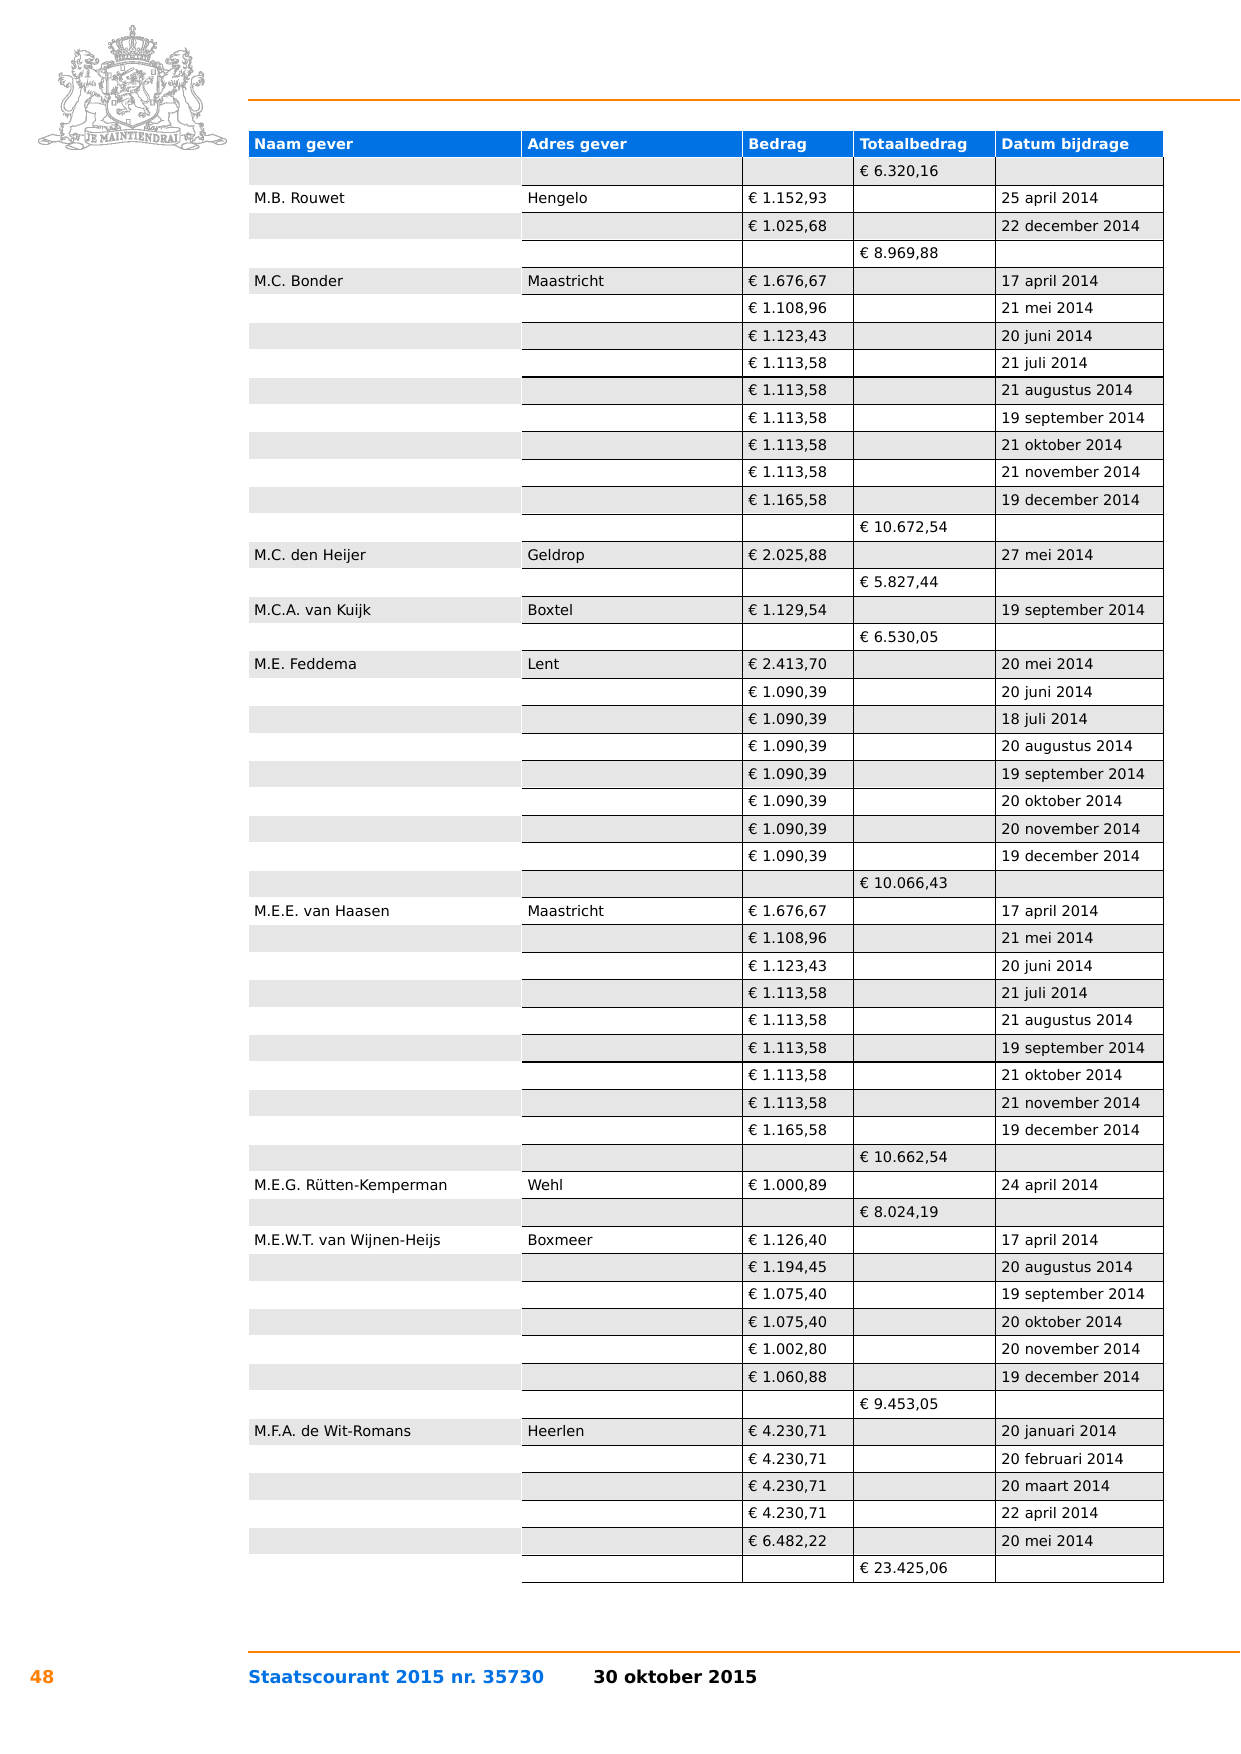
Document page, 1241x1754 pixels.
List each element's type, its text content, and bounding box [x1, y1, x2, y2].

table_cell [522, 295, 742, 322]
table_cell [249, 1391, 521, 1417]
table_cell M.C. Bonder [249, 268, 521, 294]
table_cell € 9.453,05 [854, 1391, 995, 1417]
table_cell [249, 460, 521, 486]
table_cell [996, 241, 1163, 267]
table_cell 18 juli 2014 [996, 706, 1163, 733]
table_header Naam gever [249, 131, 521, 157]
table_cell € 4.230,71 [743, 1446, 853, 1472]
table_cell [249, 295, 521, 322]
table_cell [854, 487, 995, 513]
table_cell € 10.066,43 [854, 871, 995, 897]
table_cell [854, 350, 995, 376]
table_cell [522, 1473, 742, 1500]
table_cell [522, 1391, 742, 1417]
table_cell [522, 1090, 742, 1116]
table_cell € 1.113,58 [743, 405, 853, 431]
table_cell [249, 953, 521, 979]
table_header Adres gever [522, 131, 742, 157]
table_cell [854, 213, 995, 239]
table_cell € 1.075,40 [743, 1282, 853, 1308]
table_cell 19 december 2014 [996, 487, 1163, 513]
table_cell [522, 925, 742, 952]
table_cell 20 oktober 2014 [996, 1309, 1163, 1335]
table_cell [249, 158, 521, 185]
table_cell [249, 816, 521, 842]
table_cell [854, 789, 995, 815]
table_cell [522, 734, 742, 760]
table_cell 19 december 2014 [996, 843, 1163, 869]
table_cell [854, 405, 995, 431]
table_cell M.C.A. van Kuijk [249, 597, 521, 623]
table_cell [854, 1254, 995, 1281]
table_cell [249, 213, 521, 239]
table_cell M.E.G. Rütten-Kemperman [249, 1172, 521, 1198]
table_cell [249, 1063, 521, 1089]
table_cell M.E.W.T. van Wijnen-Heijs [249, 1227, 521, 1253]
table_cell € 1.002,80 [743, 1336, 853, 1363]
table_cell Geldrop [522, 542, 742, 568]
table_cell € 1.165,58 [743, 487, 853, 513]
table_cell € 1.113,58 [743, 350, 853, 376]
table_cell [522, 816, 742, 842]
table_cell [522, 378, 742, 404]
table_cell € 1.113,58 [743, 1008, 853, 1034]
table_cell [522, 1145, 742, 1171]
table_cell Lent [522, 651, 742, 678]
table_cell [996, 1145, 1163, 1171]
table_cell € 8.969,88 [854, 241, 995, 267]
table_header Totaalbedrag [854, 131, 995, 157]
table_cell [854, 432, 995, 459]
table_cell [996, 871, 1163, 897]
table_cell [249, 405, 521, 431]
table_cell [249, 980, 521, 1007]
table_cell € 1.090,39 [743, 816, 853, 842]
table_cell [522, 158, 742, 185]
table_cell [249, 1309, 521, 1335]
table_cell € 2.025,88 [743, 542, 853, 568]
table_cell [854, 1419, 995, 1445]
table_cell [249, 1254, 521, 1281]
table_cell [854, 1528, 995, 1554]
table_cell [743, 871, 853, 897]
table_cell [249, 1336, 521, 1363]
table_cell [522, 843, 742, 869]
table_cell € 23.425,06 [854, 1556, 995, 1582]
table_cell € 6.482,22 [743, 1528, 853, 1554]
table_header Datum bijdrage [996, 131, 1163, 157]
table_cell € 1.676,67 [743, 268, 853, 294]
table_cell [249, 843, 521, 869]
table_cell [249, 1501, 521, 1527]
table_cell 20 augustus 2014 [996, 734, 1163, 760]
table_cell [249, 925, 521, 952]
table_cell [743, 569, 853, 596]
table_cell [522, 1035, 742, 1061]
table_cell 27 mei 2014 [996, 542, 1163, 568]
table_cell 21 augustus 2014 [996, 1008, 1163, 1034]
table_cell 20 maart 2014 [996, 1473, 1163, 1500]
table_cell € 1.126,40 [743, 1227, 853, 1253]
table_cell [996, 624, 1163, 650]
table_cell [522, 1501, 742, 1527]
table_cell [996, 515, 1163, 541]
table_cell [249, 1090, 521, 1116]
table_cell € 1.025,68 [743, 213, 853, 239]
table_cell € 1.113,58 [743, 432, 853, 459]
table_cell 17 april 2014 [996, 898, 1163, 924]
table_cell 21 november 2014 [996, 1090, 1163, 1116]
table_cell [522, 679, 742, 705]
table_cell € 1.165,58 [743, 1117, 853, 1143]
table_cell € 1.676,67 [743, 898, 853, 924]
table_cell € 1.113,58 [743, 1035, 853, 1061]
table_cell € 1.090,39 [743, 734, 853, 760]
table_cell 20 mei 2014 [996, 1528, 1163, 1554]
table_cell € 8.024,19 [854, 1199, 995, 1226]
table_cell [249, 871, 521, 897]
table_cell € 1.123,43 [743, 323, 853, 349]
table_cell [522, 706, 742, 733]
table_cell [854, 816, 995, 842]
table_cell [743, 1391, 853, 1417]
table_cell [854, 1063, 995, 1089]
table_cell [249, 1473, 521, 1500]
table_cell 21 oktober 2014 [996, 432, 1163, 459]
table_cell [854, 1035, 995, 1061]
table_cell 20 augustus 2014 [996, 1254, 1163, 1281]
table_cell [249, 1199, 521, 1226]
table_cell € 4.230,71 [743, 1419, 853, 1445]
table_cell [854, 460, 995, 486]
table_cell € 1.090,39 [743, 789, 853, 815]
table_cell [743, 1556, 853, 1582]
table_cell [249, 487, 521, 513]
table_cell € 1.090,39 [743, 706, 853, 733]
table_cell 20 november 2014 [996, 816, 1163, 842]
table_cell [522, 1063, 742, 1089]
table_cell [522, 405, 742, 431]
table_cell [996, 1391, 1163, 1417]
table_cell [854, 706, 995, 733]
table_cell 20 juni 2014 [996, 953, 1163, 979]
table_cell 19 december 2014 [996, 1117, 1163, 1143]
table_cell [854, 734, 995, 760]
table_cell [249, 378, 521, 404]
table_cell 22 december 2014 [996, 213, 1163, 239]
table_cell [854, 323, 995, 349]
table_cell [522, 1446, 742, 1472]
table_cell [854, 186, 995, 212]
table_cell Heerlen [522, 1419, 742, 1445]
table_cell € 10.672,54 [854, 515, 995, 541]
table_cell M.F.A. de Wit-Romans [249, 1419, 521, 1445]
table_cell [249, 350, 521, 376]
table_cell 20 januari 2014 [996, 1419, 1163, 1445]
table_cell [743, 624, 853, 650]
table_cell [522, 515, 742, 541]
table_cell [249, 1446, 521, 1472]
table_cell [522, 487, 742, 513]
table_cell € 1.090,39 [743, 761, 853, 787]
table_cell [854, 651, 995, 678]
table_cell 25 april 2014 [996, 186, 1163, 212]
table_cell 21 oktober 2014 [996, 1063, 1163, 1089]
table_cell [522, 1254, 742, 1281]
table_cell € 1.152,93 [743, 186, 853, 212]
table_cell [249, 679, 521, 705]
table_cell [522, 213, 742, 239]
table_cell € 1.090,39 [743, 843, 853, 869]
table_cell [996, 569, 1163, 596]
table_cell [522, 1364, 742, 1390]
table_cell [854, 597, 995, 623]
table_cell [743, 515, 853, 541]
table_cell [522, 1199, 742, 1226]
table_cell [522, 953, 742, 979]
table_cell M.C. den Heijer [249, 542, 521, 568]
table_cell [522, 350, 742, 376]
table_cell € 1.113,58 [743, 1063, 853, 1089]
table_cell € 1.113,58 [743, 378, 853, 404]
table_cell [522, 761, 742, 787]
table_cell [854, 843, 995, 869]
table_cell [854, 925, 995, 952]
table_cell 24 april 2014 [996, 1172, 1163, 1198]
table_cell € 6.530,05 [854, 624, 995, 650]
table_cell [854, 898, 995, 924]
table_cell 20 mei 2014 [996, 651, 1163, 678]
table_cell 19 september 2014 [996, 1282, 1163, 1308]
table_cell 17 april 2014 [996, 268, 1163, 294]
table_cell [522, 241, 742, 267]
table_cell 19 september 2014 [996, 1035, 1163, 1061]
table_cell [854, 378, 995, 404]
table_cell € 5.827,44 [854, 569, 995, 596]
table_cell [249, 1528, 521, 1554]
table_cell Boxmeer [522, 1227, 742, 1253]
table_cell 19 september 2014 [996, 597, 1163, 623]
table_cell [854, 1090, 995, 1116]
table_cell [854, 1309, 995, 1335]
table_cell [249, 789, 521, 815]
table_cell [854, 761, 995, 787]
table_cell 21 november 2014 [996, 460, 1163, 486]
table_cell [854, 1446, 995, 1472]
table_cell € 1.108,96 [743, 295, 853, 322]
table_cell [522, 789, 742, 815]
table_cell [522, 1556, 742, 1582]
table_cell € 10.662,54 [854, 1145, 995, 1171]
table_cell [854, 1364, 995, 1390]
table_cell 17 april 2014 [996, 1227, 1163, 1253]
table_cell € 1.113,58 [743, 980, 853, 1007]
table_cell [249, 432, 521, 459]
table_cell [522, 1336, 742, 1363]
table_cell [522, 1528, 742, 1554]
table_cell [743, 158, 853, 185]
table_cell [249, 1282, 521, 1308]
table_cell [522, 432, 742, 459]
table_cell [854, 1501, 995, 1527]
table_cell [996, 158, 1163, 185]
table_header Bedrag [743, 131, 853, 157]
table_cell [854, 295, 995, 322]
table_cell [522, 569, 742, 596]
table_cell [522, 624, 742, 650]
table_cell 20 juni 2014 [996, 323, 1163, 349]
table_cell [249, 515, 521, 541]
table_cell [249, 323, 521, 349]
table_cell € 1.129,54 [743, 597, 853, 623]
table_cell Maastricht [522, 898, 742, 924]
table_cell [854, 1336, 995, 1363]
table_cell [743, 1199, 853, 1226]
table_cell € 1.113,58 [743, 460, 853, 486]
table_cell [854, 268, 995, 294]
table_cell [249, 761, 521, 787]
table_cell € 4.230,71 [743, 1501, 853, 1527]
table_cell M.E.E. van Haasen [249, 898, 521, 924]
table_cell [854, 1172, 995, 1198]
table_cell [249, 241, 521, 267]
table_cell € 1.075,40 [743, 1309, 853, 1335]
table_cell 19 december 2014 [996, 1364, 1163, 1390]
table_cell [249, 1556, 521, 1582]
table_cell 21 juli 2014 [996, 980, 1163, 1007]
table_cell [854, 1227, 995, 1253]
table_cell [249, 734, 521, 760]
table_cell € 6.320,16 [854, 158, 995, 185]
table_cell [249, 569, 521, 596]
table_cell € 1.000,89 [743, 1172, 853, 1198]
table_cell [854, 679, 995, 705]
table_cell 21 juli 2014 [996, 350, 1163, 376]
table_cell [522, 1117, 742, 1143]
table_cell € 1.108,96 [743, 925, 853, 952]
table_cell [522, 980, 742, 1007]
table_cell 21 mei 2014 [996, 295, 1163, 322]
table_cell € 1.113,58 [743, 1090, 853, 1116]
table_cell [996, 1199, 1163, 1226]
table_cell Wehl [522, 1172, 742, 1198]
table_cell 19 september 2014 [996, 405, 1163, 431]
table_cell 20 februari 2014 [996, 1446, 1163, 1472]
table_cell [743, 1145, 853, 1171]
table_cell [249, 624, 521, 650]
table_cell [854, 1473, 995, 1500]
table_cell € 1.123,43 [743, 953, 853, 979]
table_cell 21 mei 2014 [996, 925, 1163, 952]
table_cell Maastricht [522, 268, 742, 294]
table_cell [854, 980, 995, 1007]
table_cell € 1.194,45 [743, 1254, 853, 1281]
table_cell 20 november 2014 [996, 1336, 1163, 1363]
table_cell [249, 1008, 521, 1034]
table_cell 20 juni 2014 [996, 679, 1163, 705]
table_cell [996, 1556, 1163, 1582]
table_cell € 1.090,39 [743, 679, 853, 705]
table_cell [522, 323, 742, 349]
picture [38, 25, 227, 150]
table_cell [522, 1282, 742, 1308]
table_cell [854, 953, 995, 979]
table_cell [854, 1008, 995, 1034]
table_cell [522, 1008, 742, 1034]
table_cell [249, 1035, 521, 1061]
table_cell M.E. Feddema [249, 651, 521, 678]
table_cell [249, 706, 521, 733]
table_cell [854, 1282, 995, 1308]
table_cell [743, 241, 853, 267]
table_cell [522, 871, 742, 897]
table_cell [854, 542, 995, 568]
table_cell [854, 1117, 995, 1143]
table_cell Hengelo [522, 186, 742, 212]
table_cell 20 oktober 2014 [996, 789, 1163, 815]
table_cell [249, 1145, 521, 1171]
table_cell € 1.060,88 [743, 1364, 853, 1390]
table_cell 21 augustus 2014 [996, 378, 1163, 404]
table_cell [249, 1117, 521, 1143]
table_cell [522, 1309, 742, 1335]
table_cell € 2.413,70 [743, 651, 853, 678]
table_cell M.B. Rouwet [249, 186, 521, 212]
table_cell Boxtel [522, 597, 742, 623]
table_cell € 4.230,71 [743, 1473, 853, 1500]
table_cell 22 april 2014 [996, 1501, 1163, 1527]
table_cell 19 september 2014 [996, 761, 1163, 787]
table_cell [522, 460, 742, 486]
table_cell [249, 1364, 521, 1390]
